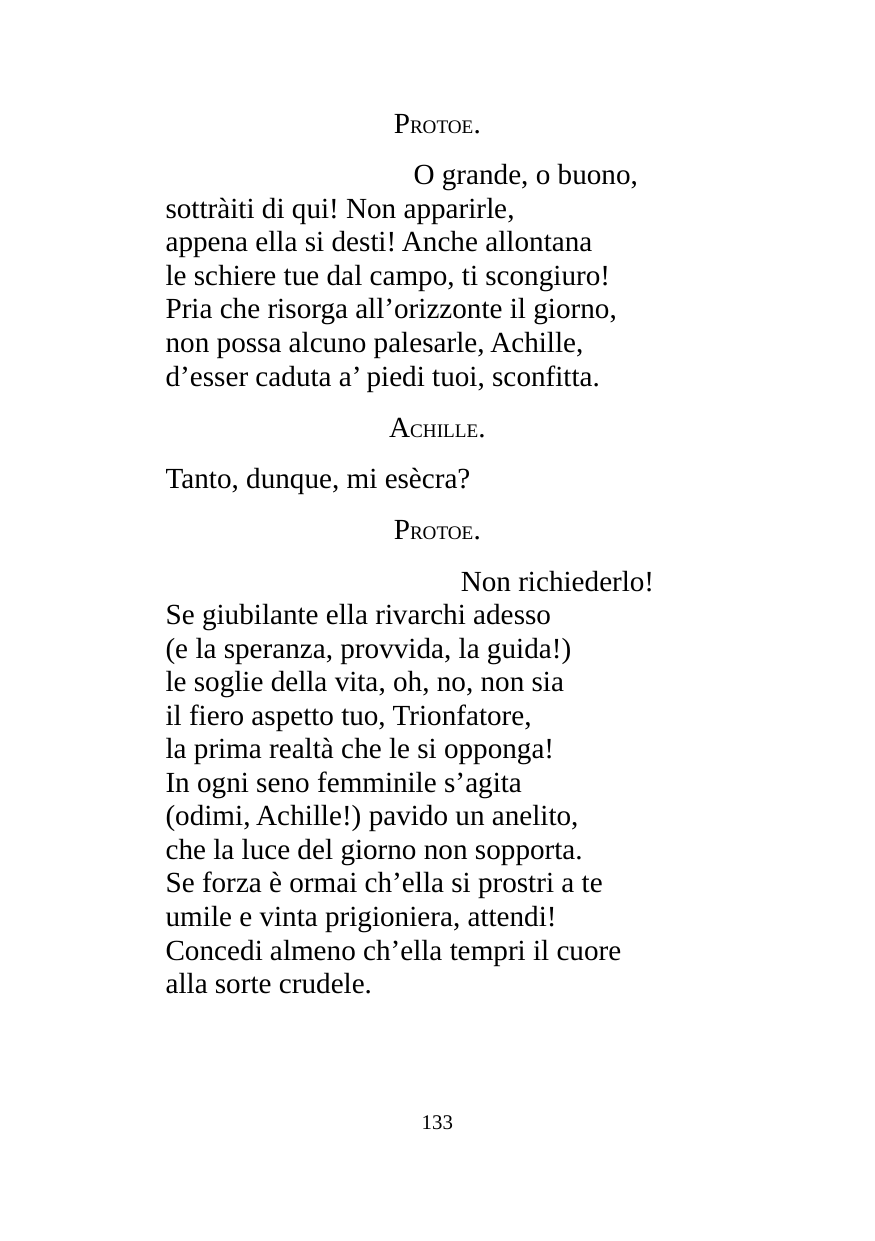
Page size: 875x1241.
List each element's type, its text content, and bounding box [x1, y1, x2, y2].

text Achille. [106, 410, 768, 443]
text Tanto, dunque, mi esècra? [165, 461, 768, 495]
text Protoe. [106, 512, 768, 546]
text Protoe. [106, 106, 768, 140]
text O grande, o buono, sottràiti di qui! Non apparirle, appena ella si desti! Anche allontana le schiere tue dal campo, ti scongiuro! Pria che risorga all’orizzonte il giorno, non possa alcuno palesarle, Achille, d’esser caduta a’ piedi tuoi, sconfitta. [165, 157, 768, 392]
text Non richiederlo! Se giubilante ella rivarchi adesso (e la speranza, provvida, la guida!) le soglie della vita, oh, no, non sia il fiero aspetto tuo, Trionfatore, la prima realtà che le si opponga! In ogni seno femminile s’agita (odimi, Achille!) pavido un anelito, che la luce del giorno non sopporta. Se forza è ormai ch’ella si prostri a te umile e vinta prigioniera, attendi! Concedi almeno ch’ella tempri il cuore alla sorte crudele. [165, 564, 768, 1000]
